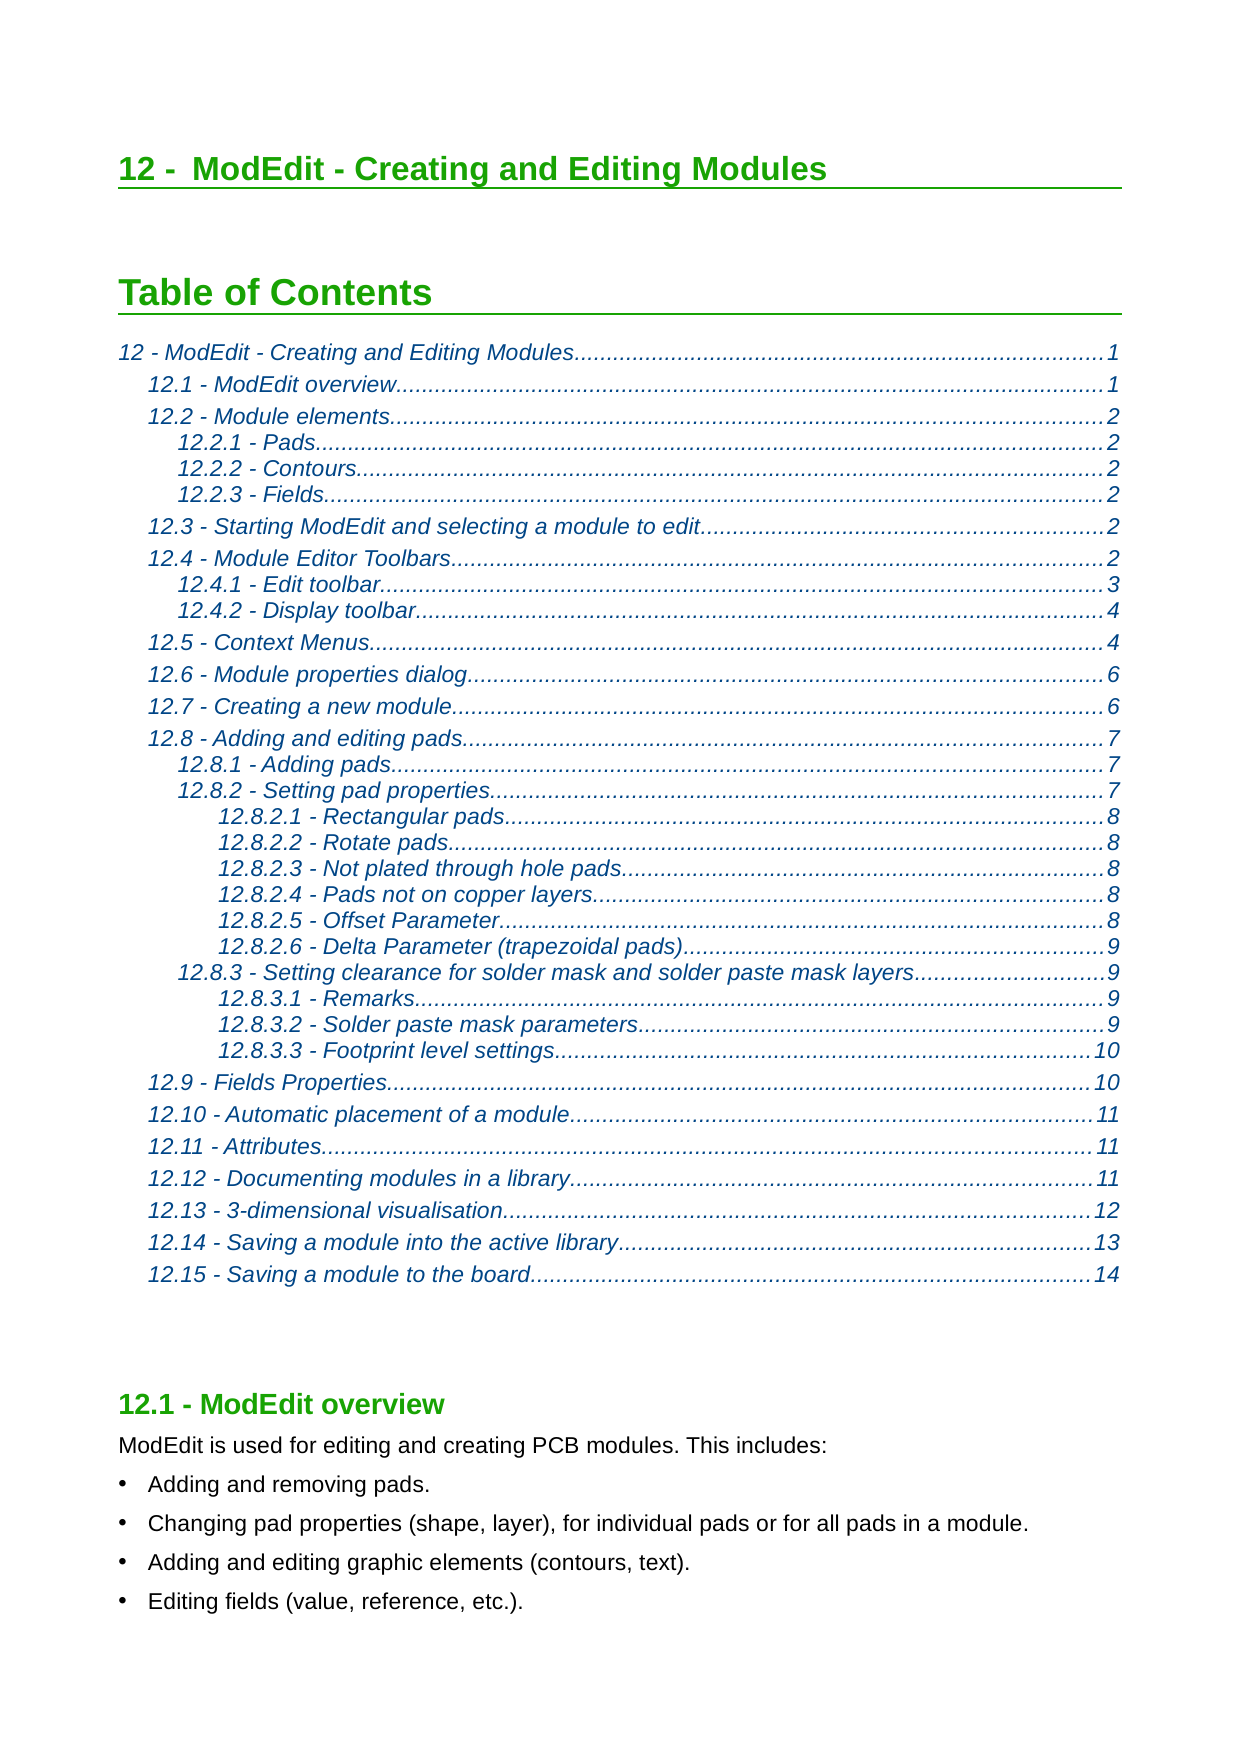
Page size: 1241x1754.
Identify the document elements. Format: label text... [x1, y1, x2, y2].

text 12.3 - Starting ModEdit and selecting a module to edit 2 [148, 513, 1122, 539]
text 12.8.2.4 - Pads not on copper layers 8 [218, 881, 1122, 907]
text 12.8.3 - Setting clearance for solder mask and solder paste mask layers 9 [177, 959, 1122, 986]
text Table of Contents [118, 271, 1122, 313]
text 12.2.2 - Contours 2 [177, 455, 1122, 481]
text 12.2.3 - Fields 2 [177, 481, 1122, 507]
text 12 - ModEdit - Creating and Editing Modules 1 [118, 339, 1122, 365]
text 12.15 - Saving a module to the board 14 [148, 1262, 1122, 1288]
text 12.14 - Saving a module into the active library 13 [148, 1229, 1122, 1256]
text 12.8.2.5 - Offset Parameter 8 [218, 907, 1122, 933]
text ModEdit is used for editing and creating PCB modules. This includes: [118, 1433, 1122, 1459]
text 12.10 - Automatic placement of a module 11 [148, 1102, 1122, 1128]
text 12.8 - Adding and editing pads 7 [148, 725, 1122, 751]
text 12.1 - ModEdit overview 1 [148, 371, 1122, 397]
text 12.5 - Context Menus 4 [148, 629, 1122, 655]
text 12.4.1 - Edit toolbar 3 [177, 571, 1122, 597]
text 12.6 - Module properties dialog 6 [148, 661, 1122, 687]
list Adding and removing pads. [118, 1471, 1122, 1498]
text 12.2.1 - Pads 2 [177, 429, 1122, 455]
text 12.8.2.1 - Rectangular pads 8 [218, 803, 1122, 829]
text 12.9 - Fields Properties 10 [148, 1070, 1122, 1096]
text 12.8.3.2 - Solder paste mask parameters 9 [218, 1012, 1122, 1038]
text 12.13 - 3-dimensional visualisation 12 [148, 1198, 1122, 1224]
text 12.8.1 - Adding pads 7 [177, 751, 1122, 777]
text 12.2 - Module elements 2 [148, 403, 1122, 429]
text 12.8.3.3 - Footprint level settings 10 [218, 1038, 1122, 1064]
list Changing pad properties (shape, layer), for individual pads or for all pads in a module. [118, 1510, 1122, 1537]
list Adding and editing graphic elements (contours, text). [118, 1549, 1122, 1576]
text 12.4 - Module Editor Toolbars 2 [148, 545, 1122, 571]
subtitle ModEdit - Creating and Editing Modules [118, 150, 1122, 187]
text 12.11 - Attributes 11 [148, 1134, 1122, 1160]
text 12.7 - Creating a new module 6 [148, 693, 1122, 719]
text 12.8.3.1 - Remarks 9 [218, 986, 1122, 1012]
text 12.8.2.2 - Rotate pads 8 [218, 829, 1122, 855]
subtitle ModEdit overview [118, 1388, 1122, 1420]
text 12.8.2 - Setting pad properties 7 [177, 777, 1122, 803]
text 12.12 - Documenting modules in a library 11 [148, 1166, 1122, 1192]
text 12.8.2.6 - Delta Parameter (trapezoidal pads) 9 [218, 933, 1122, 959]
list Editing fields (value, reference, etc.). [118, 1588, 1122, 1615]
text 12.8.2.3 - Not plated through hole pads 8 [218, 855, 1122, 881]
text 12.4.2 - Display toolbar 4 [177, 597, 1122, 623]
